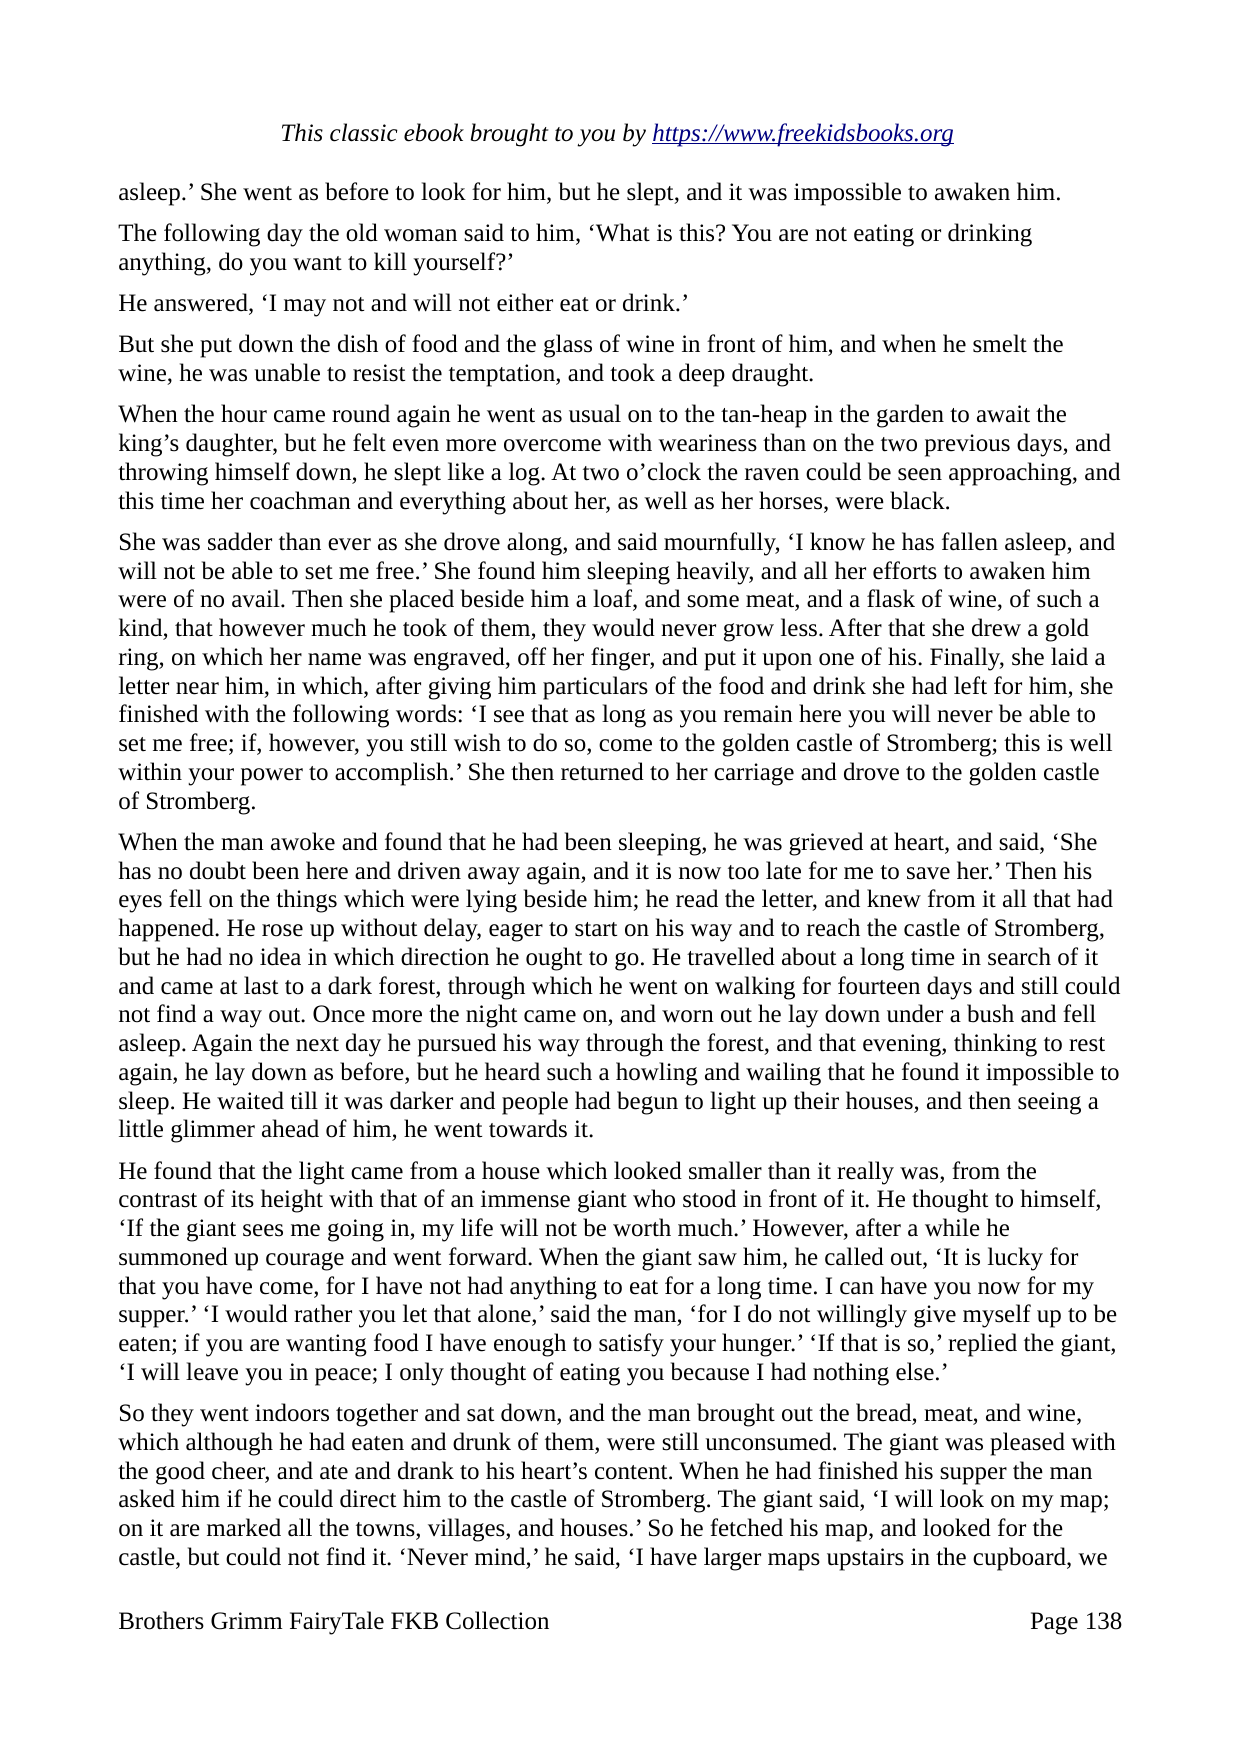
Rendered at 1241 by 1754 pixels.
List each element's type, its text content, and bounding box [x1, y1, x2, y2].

text He answered, ‘I may not and will not either eat or drink.’ [118, 288, 1122, 317]
text When the hour came round again he went as usual on to the tan-heap in the garden to await the king’s daughter, but he felt even more overcome with weariness than on the two previous days, and throwing himself down, he slept like a log. At two o’clock the raven could be seen approaching, and this time her coachman and everything about her, as well as her horses, were black. [118, 399, 1122, 514]
text asleep.’ She went as before to look for him, but he slept, and it was impossible to awaken him. [118, 177, 1122, 206]
text But she put down the dish of food and the glass of wine in front of him, and when he smelt the wine, he was unable to resist the temptation, and took a deep draught. [118, 329, 1122, 387]
text So they went indoors together and sat down, and the man brought out the bread, meat, and wine, which although he had eaten and drunk of them, were still unconsumed. The giant was pleased with the good cheer, and ate and drank to his heart’s content. When he had finished his supper the man asked him if he could direct him to the castle of Stromberg. The giant said, ‘I will look on my map; on it are marked all the towns, villages, and houses.’ So he fetched his map, and looked for the castle, but could not find it. ‘Never mind,’ he said, ‘I have larger maps upstairs in the cupboard, we [118, 1398, 1122, 1571]
text She was sadder than ever as she drove along, and said mournfully, ‘I know he has fallen asleep, and will not be able to set me free.’ She found him sleeping heavily, and all her efforts to awaken him were of no avail. Then she placed beside him a loaf, and some meat, and a flask of wine, of such a kind, that however much he took of them, they would never grow less. After that she drew a gold ring, on which her name was engraved, off her finger, and put it upon one of his. Finally, she laid a letter near him, in which, after giving him particulars of the food and drink she had left for him, she finished with the following words: ‘I see that as long as you remain here you will never be able to set me free; if, however, you still wish to do so, come to the golden castle of Stromberg; this is well within your power to accomplish.’ She then returned to her carriage and drove to the golden castle of Stromberg. [118, 527, 1122, 814]
text He found that the light came from a house which looked smaller than it really was, from the contrast of its height with that of an immense giant who stood in front of it. He thought to himself, ‘If the giant sees me going in, my life will not be worth much.’ However, after a while he summoned up courage and went forward. When the giant saw him, he called out, ‘It is lucky for that you have come, for I have not had anything to eat for a long time. I can have you now for my supper.’ ‘I would rather you let that alone,’ said the man, ‘for I do not willingly give myself up to be eaten; if you are wanting food I have enough to satisfy your hunger.’ ‘If that is so,’ replied the giant, ‘I will leave you in peace; I only thought of eating you because I had nothing else.’ [118, 1156, 1122, 1386]
text The following day the old woman said to him, ‘What is this? You are not eating or drinking anything, do you want to kill yourself?’ [118, 218, 1122, 276]
text When the man awoke and found that he had been sleeping, he was grieved at heart, and said, ‘She has no doubt been here and driven away again, and it is now too late for me to save her.’ Then his eyes fell on the things which were lying beside him; he read the letter, and knew from it all that had happened. He rose up without delay, eager to start on his way and to reach the castle of Stromberg, but he had no idea in which direction he ought to go. He travelled about a long time in search of it and came at last to a dark forest, through which he went on walking for fourteen days and still could not find a way out. Once more the night came on, and worn out he lay down under a bush and fell asleep. Again the next day he pursued his way through the forest, and that evening, thinking to rest again, he lay down as before, but he heard such a howling and wailing that he found it impossible to sleep. He waited till it was darker and people had begun to light up their houses, and then seeing a little glimmer ahead of him, he went towards it. [118, 827, 1122, 1143]
